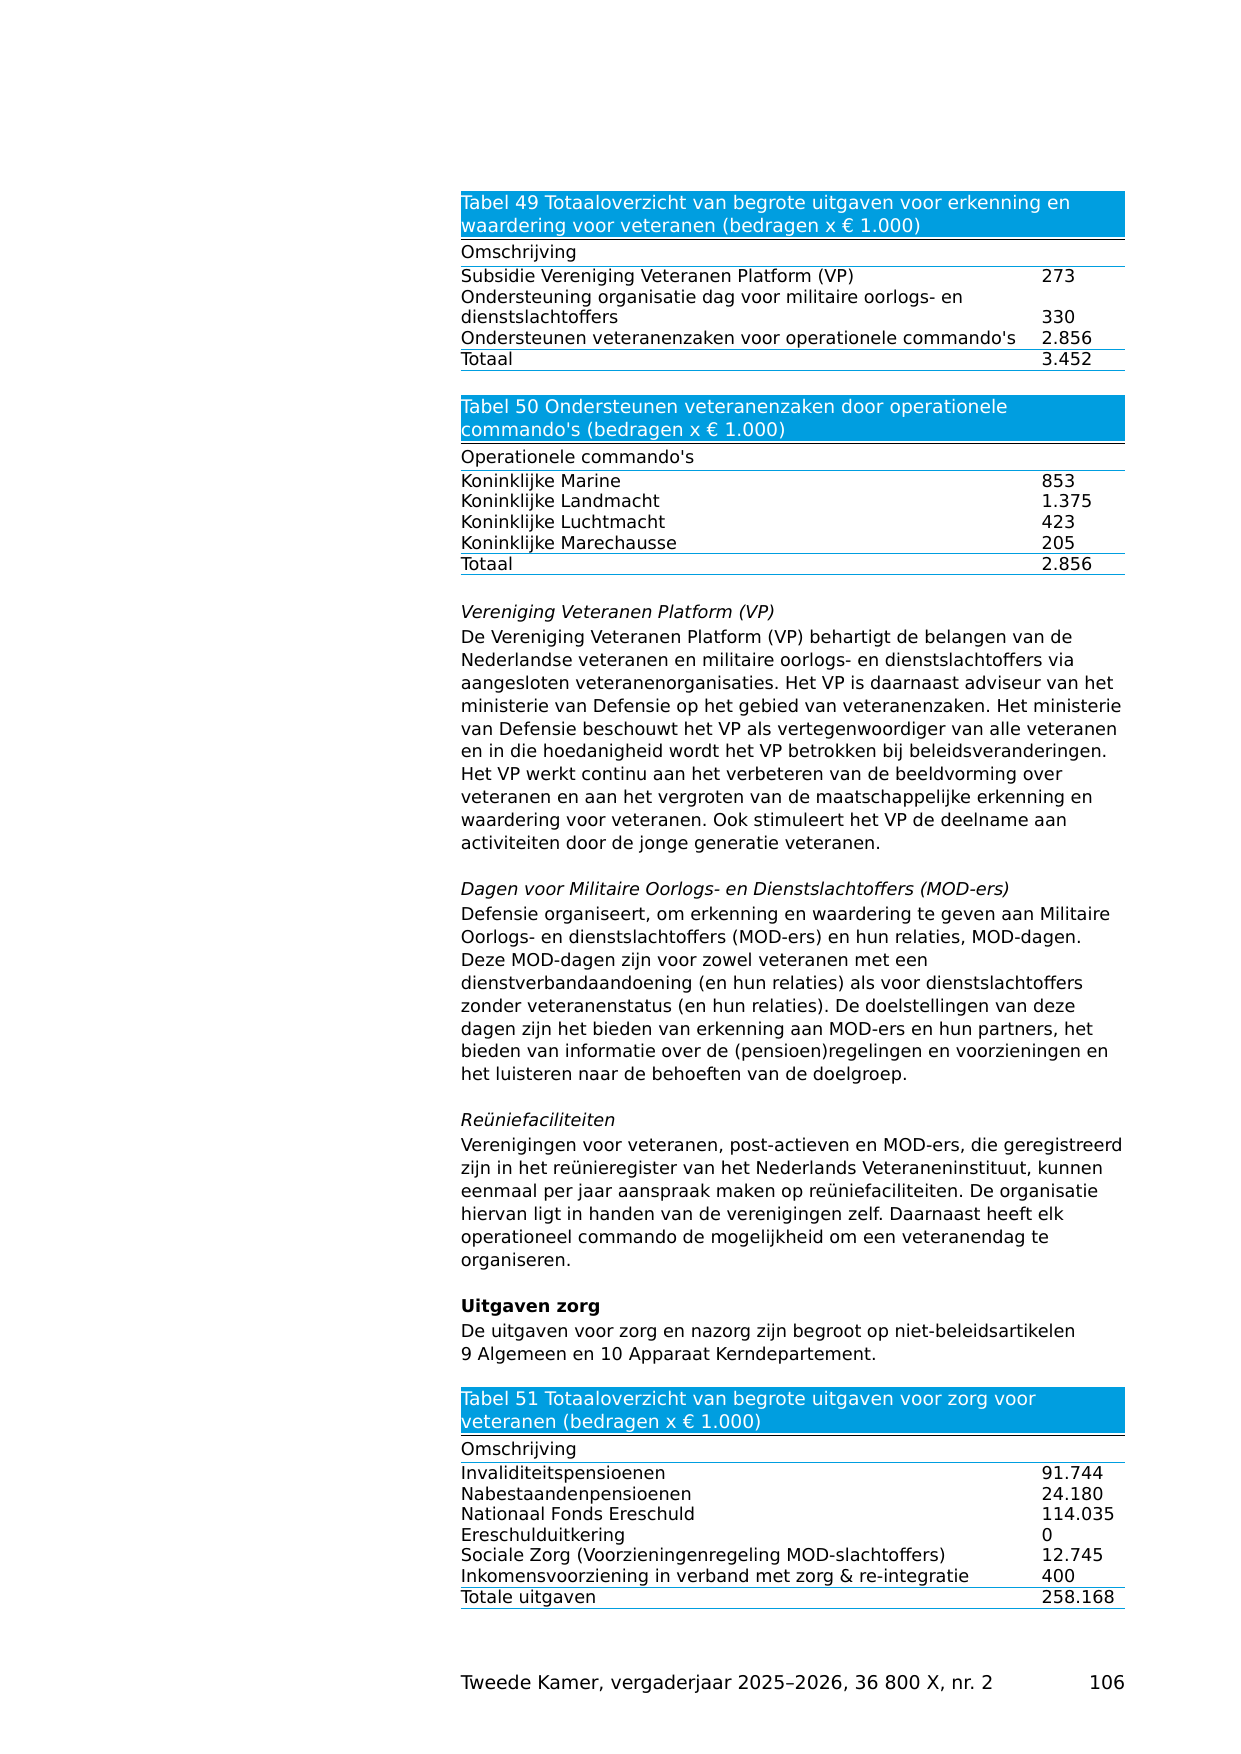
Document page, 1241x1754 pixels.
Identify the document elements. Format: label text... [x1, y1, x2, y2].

table_cell 12.745 [1039, 1545, 1125, 1566]
text De Vereniging Veteranen Platform (VP) behartigt de belangen van de Nederlandse veteranen en militaire oorlogs- en dienstslachtoffers via aangesloten veteranenorganisaties. Het VP is daarnaast adviseur van het ministerie van Defensie op het gebied van veteranenzaken. Het ministerie van Defensie beschouwt het VP als vertegenwoordiger van alle veteranen en in die hoedanigheid wordt het VP betrokken bij beleidsveranderingen. Het VP werkt continu aan het verbeteren van de beeldvorming over veteranen en aan het vergroten van de maatschappelijke erkenning en waardering voor veteranen. Ook stimuleert het VP de deelname aan activiteiten door de jonge generatie veteranen. [461, 625, 1125, 854]
table_cell [1039, 1436, 1125, 1462]
table_cell 2.856 [1039, 554, 1125, 574]
table_cell 3.452 [1039, 350, 1125, 370]
text Dagen voor Militaire Oorlogs- en Dienstslachtoffers (MOD-ers) [461, 877, 1125, 900]
table_cell 853 [1039, 471, 1125, 491]
table_cell [1039, 444, 1125, 470]
table_cell Nationaal Fonds Ereschuld [461, 1504, 1038, 1525]
table_cell 400 [1039, 1566, 1125, 1587]
table_cell Koninklijke Marechausse [461, 533, 1038, 553]
table_cell Omschrijving [461, 1436, 1038, 1462]
table_cell Koninklijke Landmacht [461, 491, 1038, 512]
table_cell 91.744 [1039, 1463, 1125, 1483]
table_cell 258.168 [1039, 1588, 1125, 1608]
table_cell Invaliditeitspensioenen [461, 1463, 1038, 1483]
text Vereniging Veteranen Platform (VP) [461, 600, 1125, 623]
table_cell Koninklijke Marine [461, 471, 1038, 491]
text Defensie organiseert, om erkenning en waardering te geven aan Militaire Oorlogs- en dienstslachtoffers (MOD-ers) en hun relaties, MOD-dagen. Deze MOD-dagen zijn voor zowel veteranen met een dienstverbandaandoening (en hun relaties) als voor dienstslachtoffers zonder veteranenstatus (en hun relaties). De doelstellingen van deze dagen zijn het bieden van erkenning aan MOD-ers en hun partners, het bieden van informatie over de (pensioen)regelingen en voorzieningen en het luisteren naar de behoeften van de doelgroep. [461, 902, 1125, 1085]
table_cell Ereschulduitkering [461, 1525, 1038, 1545]
table_cell 0 [1039, 1525, 1125, 1545]
table_cell 24.180 [1039, 1484, 1125, 1504]
table_cell 423 [1039, 512, 1125, 533]
table_cell Totaal [461, 350, 1038, 370]
table_cell 2.856 [1039, 328, 1125, 349]
text Reüniefaciliteiten [461, 1108, 1125, 1131]
table_cell Inkomensvoorziening in verband met zorg & re-integratie [461, 1566, 1038, 1587]
table_cell 114.035 [1039, 1504, 1125, 1525]
table_cell Koninklijke Luchtmacht [461, 512, 1038, 533]
table_cell Totale uitgaven [461, 1588, 1038, 1608]
table_cell Omschrijving [461, 240, 1038, 266]
text Uitgaven zorg [461, 1294, 1125, 1317]
table_cell Sociale Zorg (Voorzieningenregeling MOD-slachtoffers) [461, 1545, 1038, 1566]
text De uitgaven voor zorg en nazorg zijn begroot op niet-beleidsartikelen 9 Algemeen en 10 Apparaat Kerndepartement. [461, 1319, 1125, 1364]
table_cell [1039, 240, 1125, 266]
table_cell Ondersteunen veteranenzaken voor operationele commando's [461, 328, 1038, 349]
table_cell 205 [1039, 533, 1125, 553]
table_cell Subsidie Vereniging Veteranen Platform (VP) [461, 267, 1038, 287]
table_cell Nabestaandenpensioenen [461, 1484, 1038, 1504]
table_cell Ondersteuning organisatie dag voor militaire oorlogs- en dienstslachtoffers [461, 287, 1038, 328]
table_cell 273 [1039, 267, 1125, 287]
table_cell Operationele commando's [461, 444, 1038, 470]
table_cell Totaal [461, 554, 1038, 574]
table_cell 1.375 [1039, 491, 1125, 512]
text Verenigingen voor veteranen, post-actieven en MOD-ers, die geregistreerd zijn in het reünieregister van het Nederlands Veteraneninstituut, kunnen eenmaal per jaar aanspraak maken op reüniefaciliteiten. De organisatie hiervan ligt in handen van de verenigingen zelf. Daarnaast heeft elk operationeel commando de mogelijkheid om een veteranendag te organiseren. [461, 1133, 1125, 1271]
table_cell 330 [1039, 287, 1125, 328]
